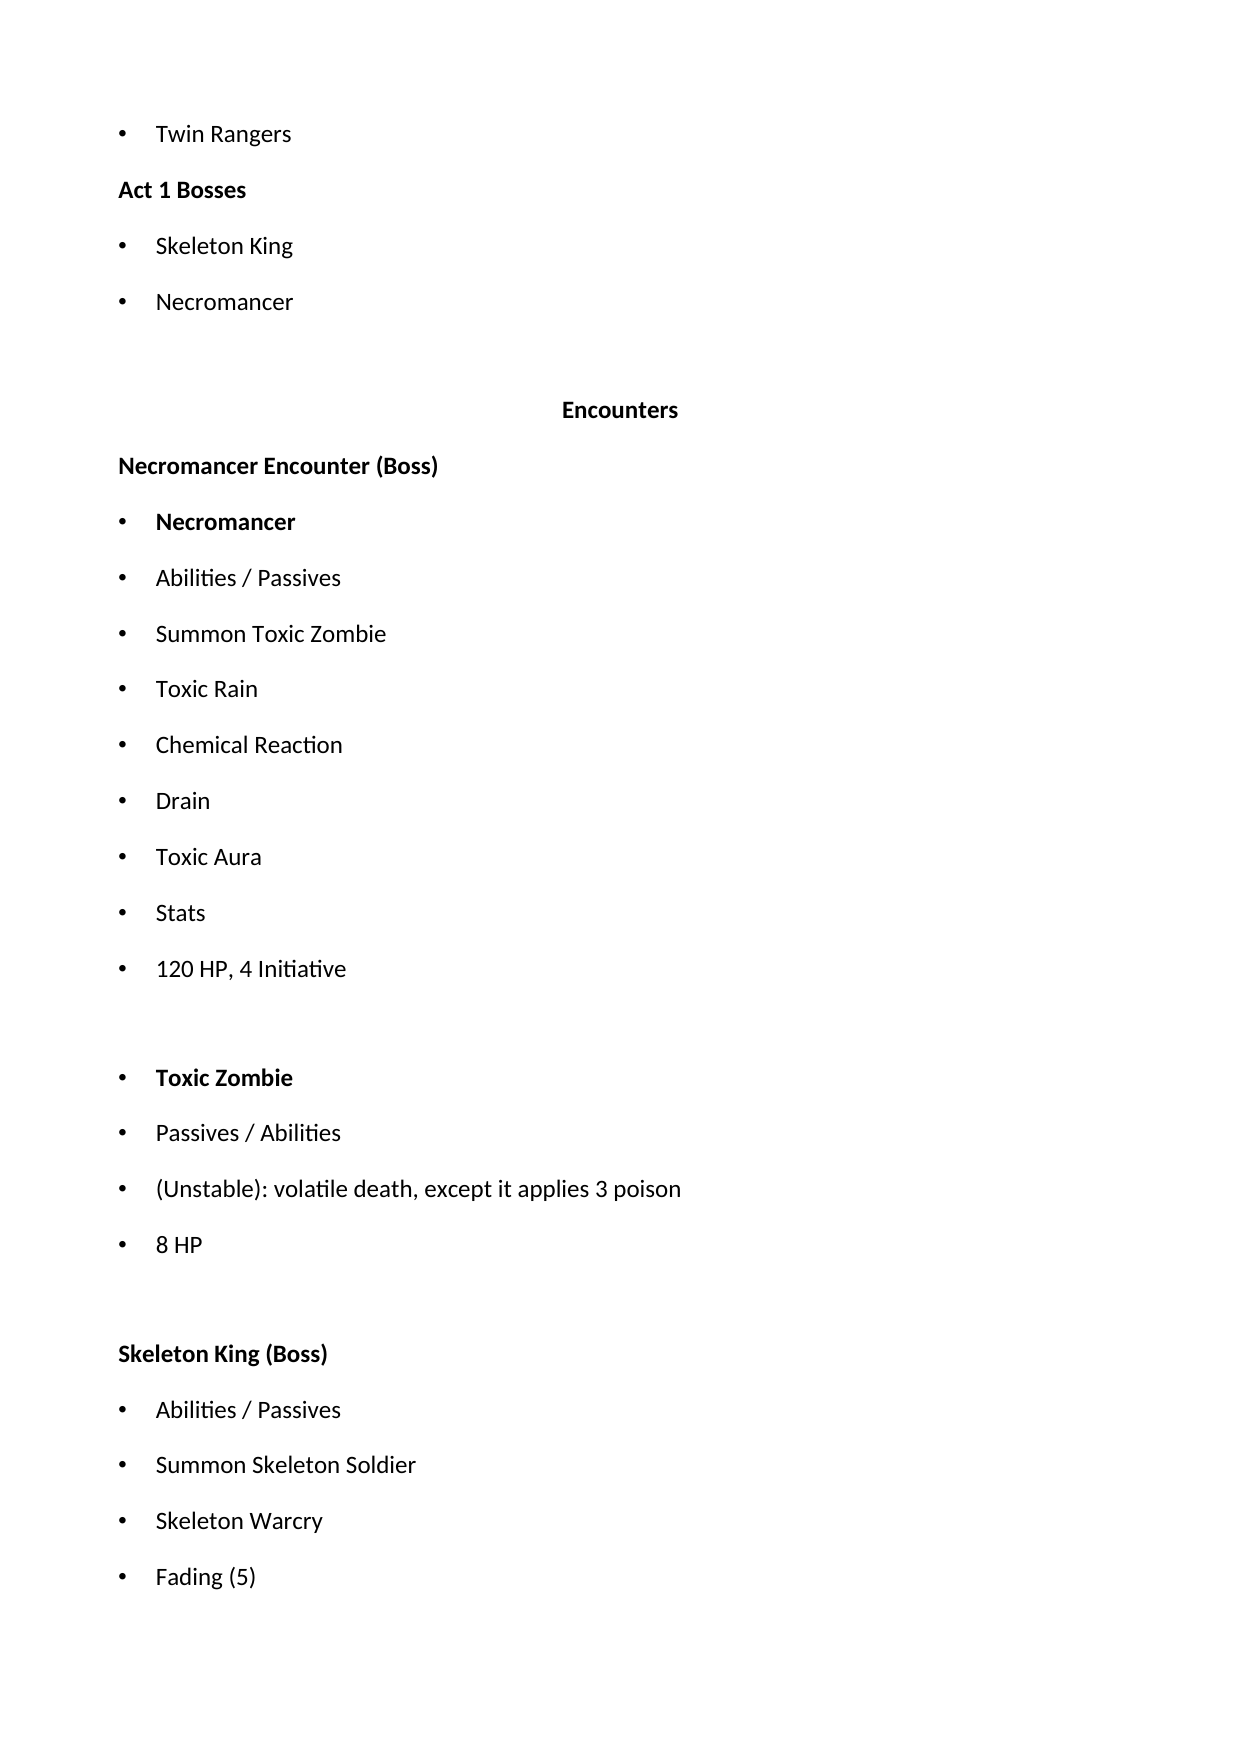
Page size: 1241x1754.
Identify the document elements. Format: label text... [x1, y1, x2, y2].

list Fading (5) [81, 1561, 1122, 1592]
list Abilities / Passives [81, 1394, 1122, 1424]
list Passives / Abilities [81, 1117, 1122, 1148]
text Necromancer Encounter (Boss) [118, 450, 1122, 481]
list Abilities / Passives [81, 562, 1122, 592]
text Skeleton King (Boss) [118, 1338, 1122, 1368]
list Chemical Reaction [81, 729, 1122, 760]
list 8 HP [81, 1229, 1122, 1260]
list Toxic Zombie [81, 1062, 1122, 1092]
list Skeleton Warcry [81, 1506, 1122, 1536]
list Toxic Rain [81, 674, 1122, 704]
list 120 HP, 4 Initiative [81, 953, 1122, 983]
text Encounters [118, 394, 1122, 425]
list Twin Rangers [81, 118, 1122, 149]
list Toxic Aura [81, 841, 1122, 872]
list Necromancer [81, 506, 1122, 537]
list Summon Toxic Zombie [81, 618, 1122, 648]
list Necromancer [81, 286, 1122, 316]
list Stats [81, 897, 1122, 927]
list Summon Skeleton Soldier [81, 1450, 1122, 1480]
list Drain [81, 785, 1122, 816]
text Act 1 Bosses [118, 174, 1122, 204]
list (Unstable): volatile death, except it applies 3 poison [81, 1173, 1122, 1204]
list Skeleton King [81, 230, 1122, 260]
